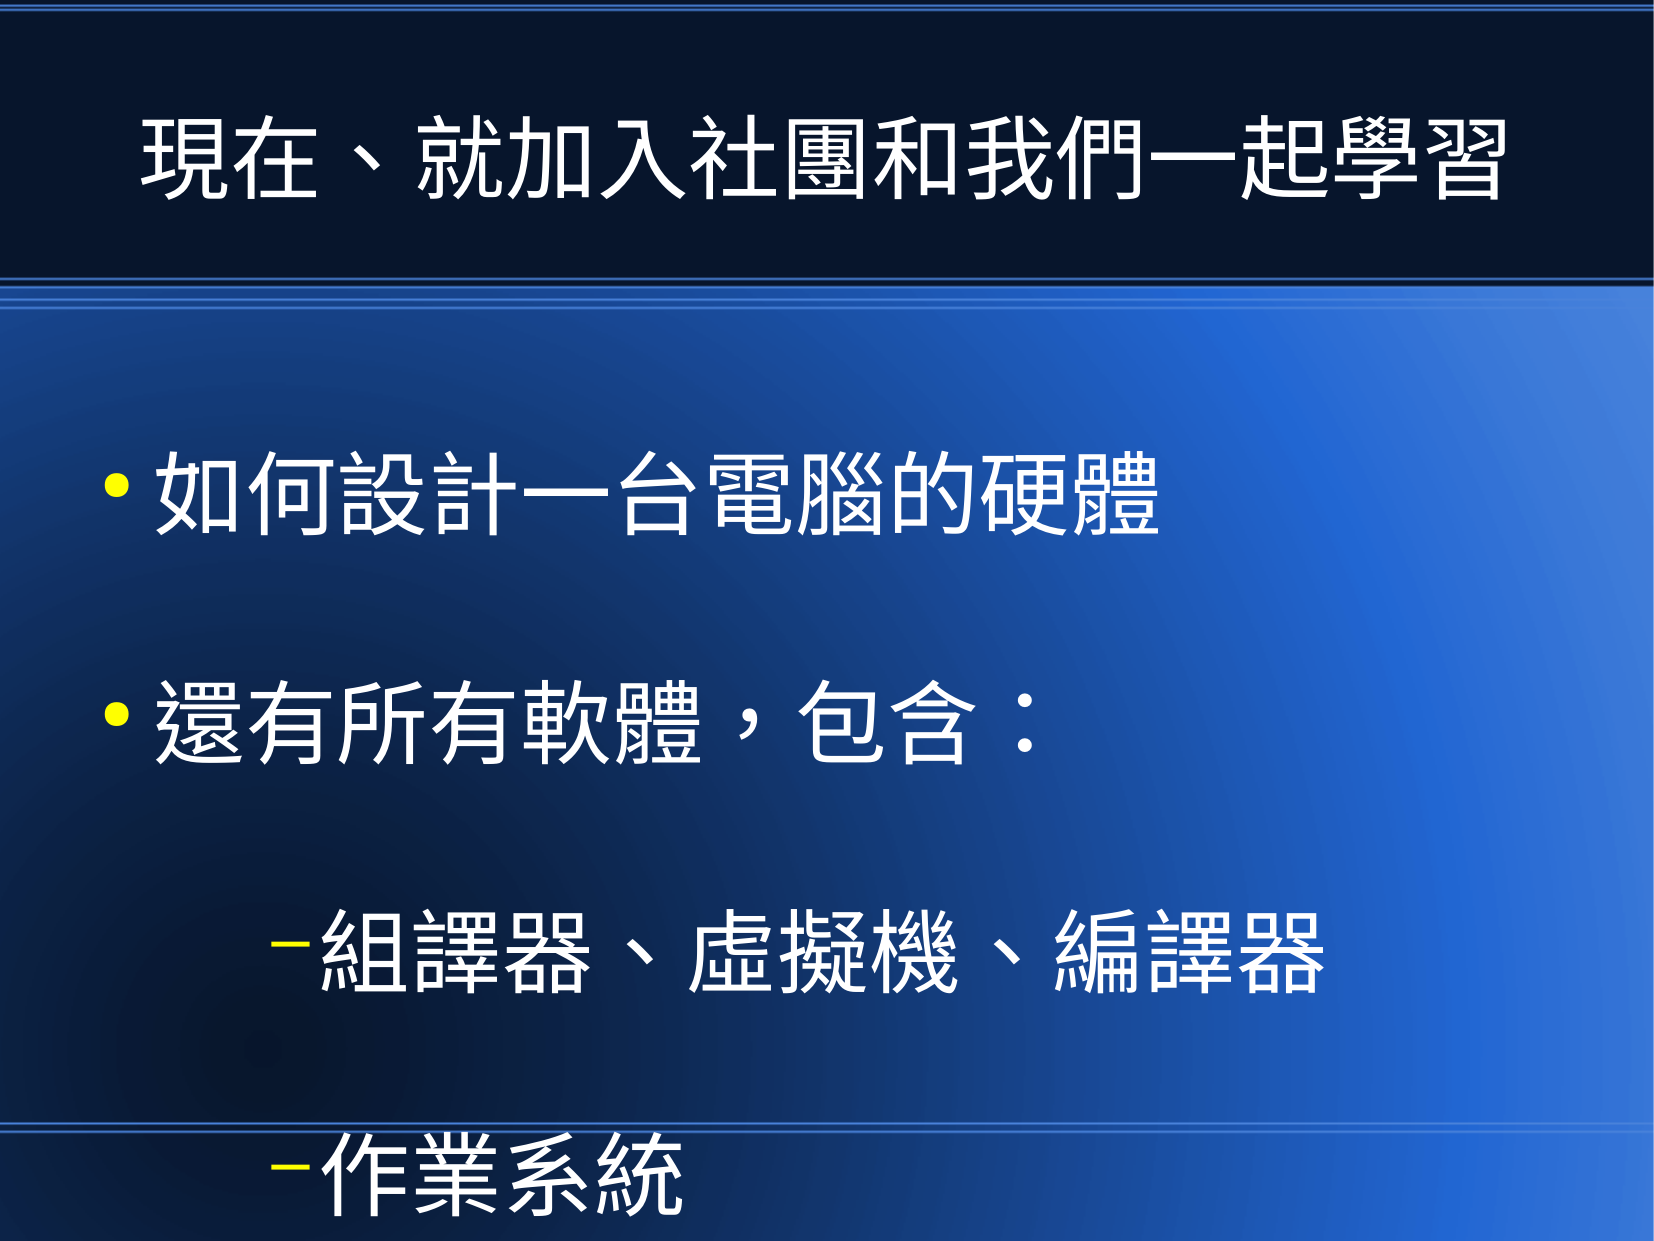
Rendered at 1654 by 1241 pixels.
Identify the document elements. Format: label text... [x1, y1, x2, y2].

title 現在、就加入社團和我們一起學習 [82, 49, 1571, 257]
picture [0, 0, 1654, 1241]
list 如何設計一台電腦的硬體 還有所有軟體，包含： 組譯器、虛擬機、編譯器 作業系統 [82, 355, 1571, 1241]
